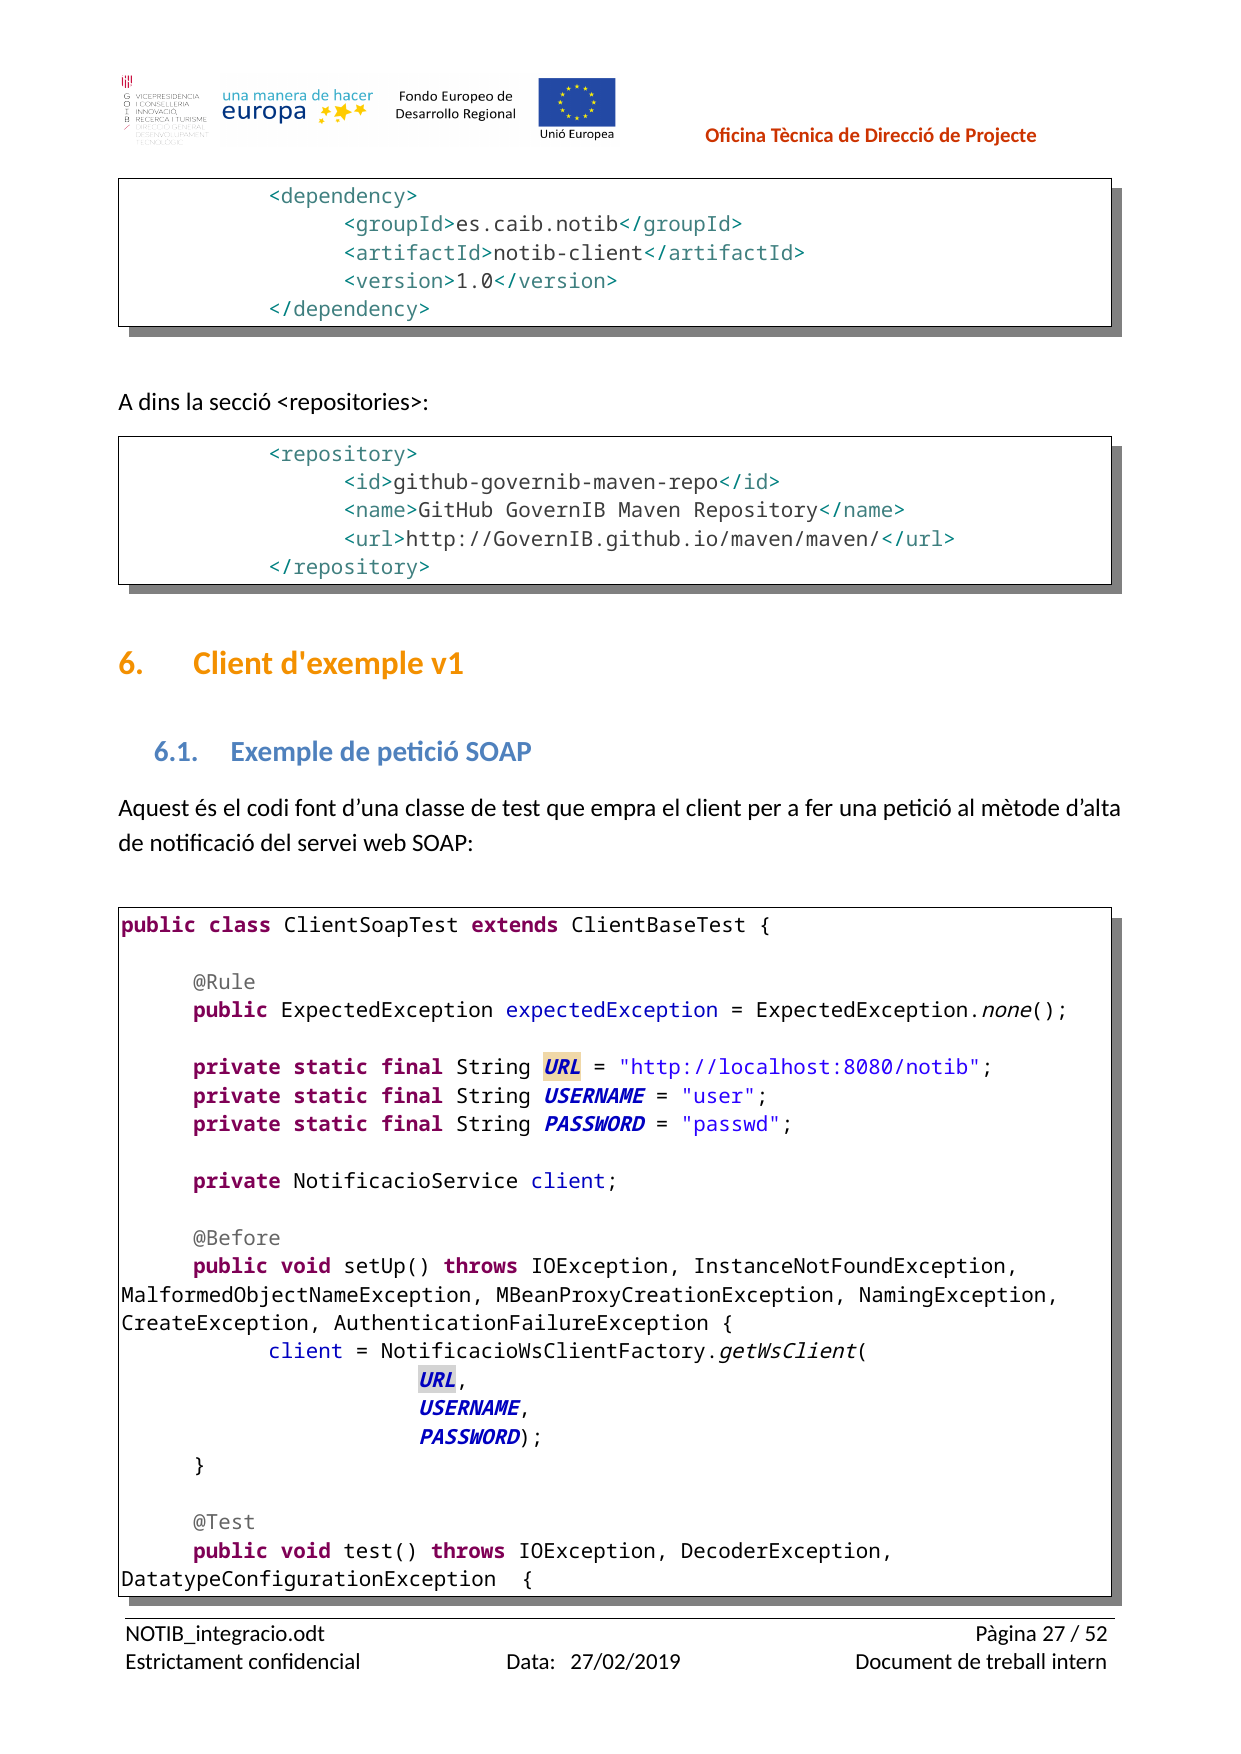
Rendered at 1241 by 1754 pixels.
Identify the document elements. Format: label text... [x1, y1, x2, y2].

text public ExpectedException expectedException = ExpectedException.none(); [119, 992, 1111, 1024]
text } [119, 1447, 1111, 1479]
text <groupId>es.caib.notib</groupId> [119, 206, 1111, 234]
text @Rule [119, 964, 1111, 992]
text @Before [119, 1220, 1111, 1248]
text <version>1.0</version> [119, 263, 1111, 291]
text public void test() throws IOException, DecoderException, DatatypeConfigurationException { [119, 1533, 1111, 1596]
text public class ClientSoapTest extends ClientBaseTest { [119, 908, 1111, 938]
text client = NotificacioWsClientFactory.getWsClient( [119, 1334, 1111, 1362]
text USERNAME, [119, 1391, 1111, 1419]
text <id>github-governib-maven-repo</id> [119, 464, 1111, 493]
text private static final String PASSWORD = "passwd"; [119, 1106, 1111, 1138]
text PASSWORD); [119, 1419, 1111, 1447]
text Aquest és el codi font d’una classe de test que empra el client per a fer una petició al mètode d’alta de notificació del servei web SOAP: [118, 792, 1122, 857]
text <repository> [119, 437, 1111, 464]
text A dins la secció <repositories>: [118, 386, 1122, 417]
picture [118, 73, 213, 147]
subtitle Client d'exemple v1 [118, 642, 1122, 683]
text <dependency> [119, 179, 1111, 206]
text URL, [119, 1362, 1111, 1391]
subtitle Exemple de petició SOAP [153, 733, 1122, 768]
text private NotificacioService client; [119, 1163, 1111, 1194]
text <artifactId>notib-client</artifactId> [119, 234, 1111, 263]
text private static final String URL = "http://localhost:8080/notib"; [119, 1049, 1111, 1078]
text @Test [119, 1504, 1111, 1533]
text private static final String USERNAME = "user"; [119, 1078, 1111, 1106]
text <name>GitHub GovernIB Maven Repository</name> [119, 493, 1111, 521]
text </repository> [119, 549, 1111, 584]
text public void setUp() throws IOException, InstanceNotFoundException, MalformedObjectNameException, MBeanProxyCreationException, NamingException, CreateException, AuthenticationFailureException { [119, 1248, 1111, 1334]
picture [219, 73, 621, 147]
text </dependency> [119, 291, 1111, 326]
text <url>http://GovernIB.github.io/maven/maven/</url> [119, 521, 1111, 549]
